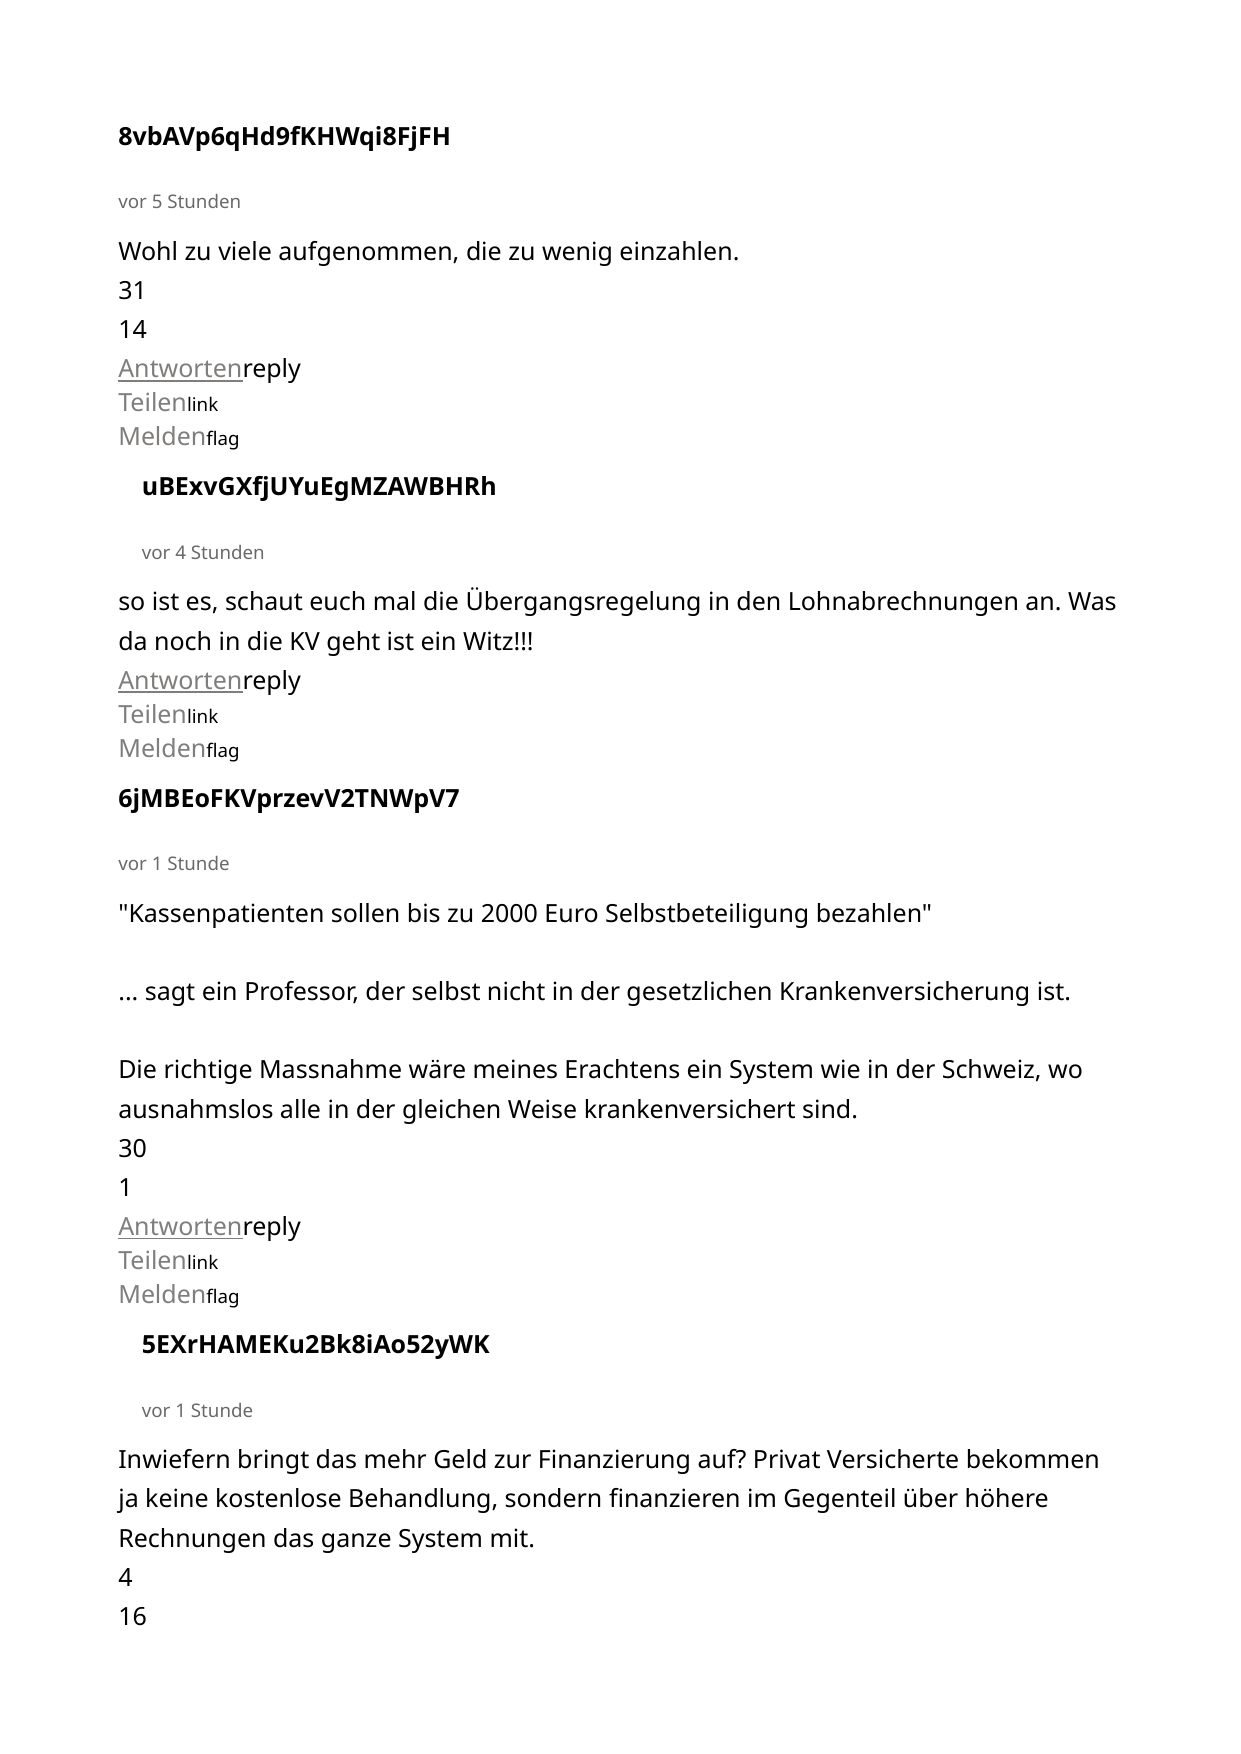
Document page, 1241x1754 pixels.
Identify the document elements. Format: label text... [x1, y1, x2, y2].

text Meldenflag [118, 419, 1122, 453]
text vor 5 Stunden [118, 188, 1117, 214]
text vor 4 Stunden [142, 539, 1117, 565]
text 30 [118, 1131, 1122, 1164]
text Antwortenreply [118, 662, 1122, 696]
text 5EXrHAMEKu2Bk8iAo52yWK [142, 1327, 1114, 1361]
text 31 [118, 273, 1122, 307]
text 6jMBEoFKVprzevV2TNWpV7 [118, 780, 1114, 814]
text Inwiefern bringt das mehr Geld zur Finanzierung auf? Privat Versicherte bekommen ja keine kostenlose Behandlung, sondern finanzieren im Gegenteil über höhere Rechnungen das ganze System mit. [118, 1442, 1122, 1554]
text vor 1 Stunde [118, 851, 1117, 876]
text 4 [118, 1559, 1122, 1593]
text so ist es, schaut euch mal die Übergangsregelung in den Lohnabrechnungen an. Was da noch in die KV geht ist ein Witz!!! [118, 584, 1122, 657]
text "Kassenpatienten sollen bis zu 2000 Euro Selbstbeteiligung bezahlen" ... sagt ein Professor, der selbst nicht in der gesetzlichen Krankenversicherung ist. Die richtige Massnahme wäre meines Erachtens ein System wie in der Schweiz, wo ausnahmslos alle in der gleichen Weise krankenversichert sind. [118, 896, 1122, 1125]
text Antwortenreply [118, 1209, 1122, 1243]
text Teilenlink [118, 1243, 1122, 1277]
text Antwortenreply [118, 351, 1122, 385]
text 16 [118, 1599, 1122, 1633]
text uBExvGXfjUYuEgMZAWBHRh [142, 469, 1114, 503]
text Wohl zu viele aufgenommen, die zu wenig einzahlen. [118, 233, 1122, 267]
text 1 [118, 1170, 1122, 1204]
text 8vbAVp6qHd9fKHWqi8FjFH [118, 118, 1114, 152]
text Meldenflag [118, 731, 1122, 764]
text Teilenlink [118, 696, 1122, 731]
text 14 [118, 312, 1122, 346]
text Meldenflag [118, 1277, 1122, 1311]
text Teilenlink [118, 385, 1122, 419]
text vor 1 Stunde [142, 1397, 1117, 1423]
